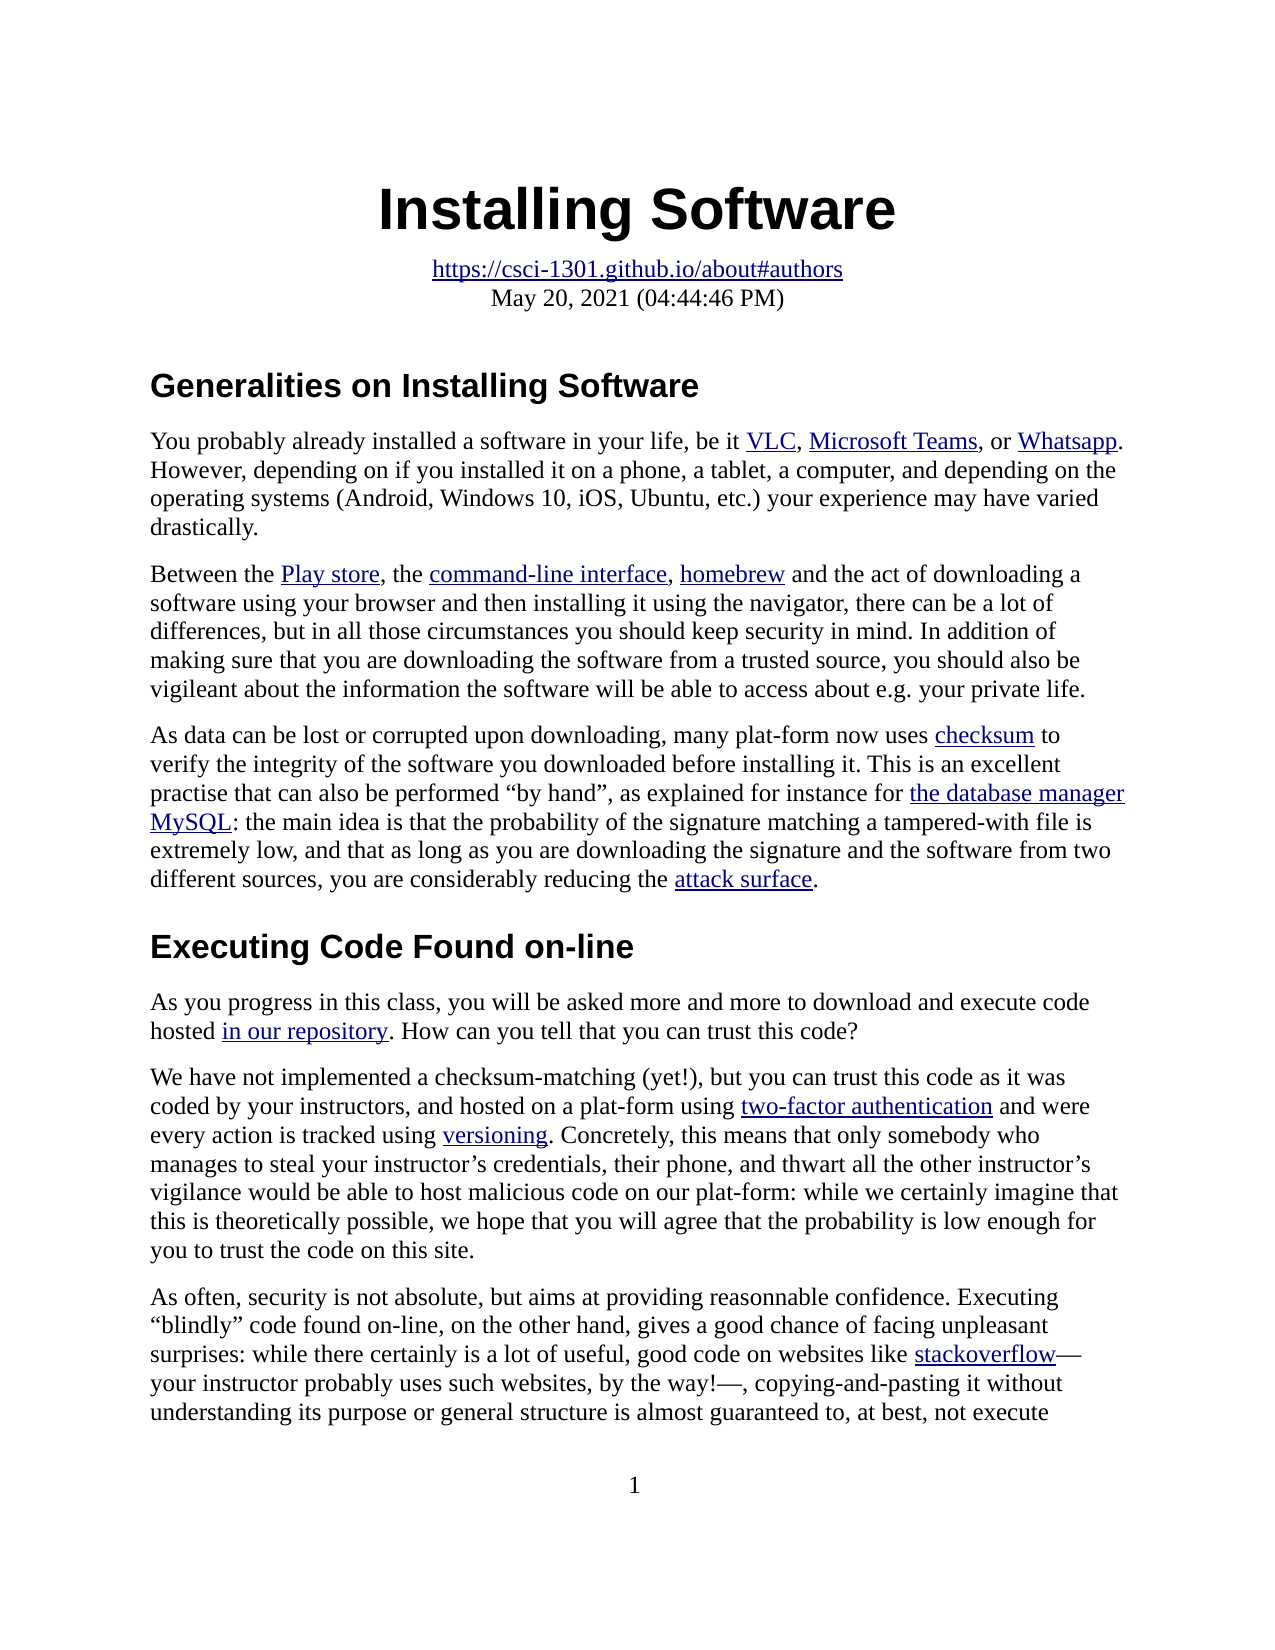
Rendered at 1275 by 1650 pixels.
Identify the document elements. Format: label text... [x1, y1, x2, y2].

text Between the Play store, the command-line interface, homebrew and the act of downloading a software using your browser and then installing it using the navigator, there can be a lot of differences, but in all those circumstances you should keep security in mind. In addition of making sure that you are downloading the software from a trusted source, you should also be vigileant about the information the software will be able to access about e.g. your private life. [150, 559, 1125, 703]
title Installing Software [150, 175, 1125, 242]
subtitle Generalities on Installing Software [150, 366, 1125, 404]
text You probably already installed a software in your life, be it VLC, Microsoft Teams, or Whatsapp. However, depending on if you installed it on a phone, a tablet, a computer, and depending on the operating systems (Android, Windows 10, iOS, Ubuntu, etc.) your experience may have varied drastically. [150, 426, 1125, 541]
text As often, security is not absolute, but aims at providing reasonnable confidence. Executing “blindly” code found on-line, on the other hand, gives a good chance of facing unpleasant surprises: while there certainly is a lot of useful, good code on websites like stackoverflow—your instructor probably uses such websites, by the way!—, copying-and-pasting it without understanding its purpose or general structure is almost guaranteed to, at best, not execute [150, 1282, 1125, 1425]
text As data can be lost or corrupted upon downloading, many plat-form now uses checksum to verify the integrity of the software you downloaded before installing it. This is an excellent practise that can also be performed “by hand”, as explained for instance for the database manager MySQL: the main idea is that the probability of the signature matching a tampered-with file is extremely low, and that as long as you are downloading the signature and the software from two different sources, you are considerably reducing the attack surface. [150, 721, 1125, 893]
subtitle Executing Code Found on-line [150, 927, 1125, 966]
text May 20, 2021 (04:44:46 PM) [150, 283, 1125, 312]
text We have not implemented a checksum-matching (yet!), but you can trust this code as it was coded by your instructors, and hosted on a plat-form using two-factor authentication and were every action is tracked using versioning. Concretely, this means that only somebody who manages to steal your instructor’s credentials, their phone, and thwart all the other instructor’s vigilance would be able to host malicious code on our plat-form: while we certainly imagine that this is theoretically possible, we hope that you will agree that the probability is low enough for you to trust the code on this site. [150, 1062, 1125, 1264]
text As you progress in this class, you will be asked more and more to download and execute code hosted in our repository. How can you tell that you can trust this code? [150, 987, 1125, 1044]
text https://csci-1301.github.io/about#authors [150, 254, 1125, 283]
